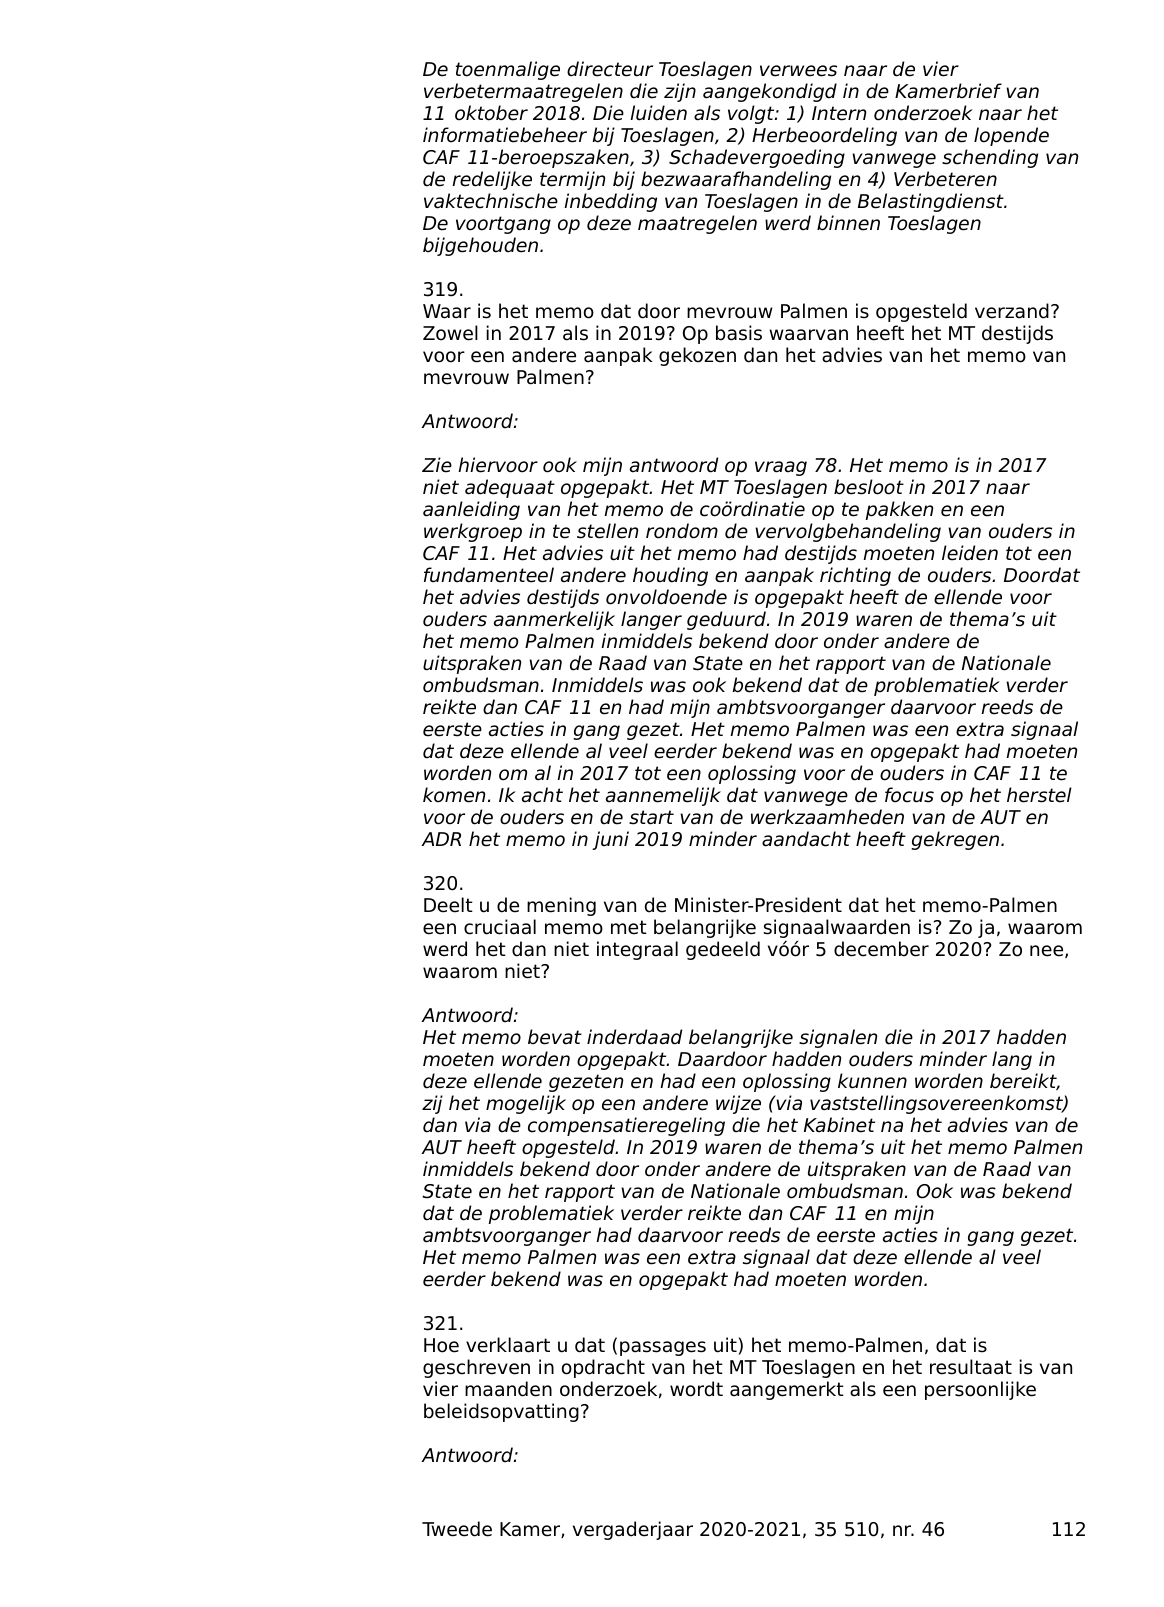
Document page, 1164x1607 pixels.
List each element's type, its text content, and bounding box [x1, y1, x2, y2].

text 320. [422, 873, 1087, 895]
text De toenmalige directeur Toeslagen verwees naar de vier verbetermaatregelen die zijn aangekondigd in de Kamerbrief van 11 oktober 2018. Die luiden als volgt: 1) Intern onderzoek naar het informatiebeheer bij Toeslagen, 2) Herbeoordeling van de lopende CAF 11-beroepszaken, 3) Schadevergoeding vanwege schending van de redelijke termijn bij bezwaarafhandeling en 4) Verbeteren vaktechnische inbedding van Toeslagen in de Belastingdienst. [422, 59, 1087, 213]
text Deelt u de mening van de Minister-President dat het memo-Palmen een cruciaal memo met belangrijke signaalwaarden is? Zo ja, waarom werd het dan niet integraal gedeeld vóór 5 december 2020? Zo nee, waarom niet? [422, 895, 1087, 983]
text Het memo bevat inderdaad belangrijke signalen die in 2017 hadden moeten worden opgepakt. Daardoor hadden ouders minder lang in deze ellende gezeten en had een oplossing kunnen worden bereikt, zij het mogelijk op een andere wijze (via vaststellingsovereenkomst) dan via de compensatieregeling die het Kabinet na het advies van de AUT heeft opgesteld. In 2019 waren de thema’s uit het memo Palmen inmiddels bekend door onder andere de uitspraken van de Raad van State en het rapport van de Nationale ombudsman. Ook was bekend dat de problematiek verder reikte dan CAF 11 en mijn ambtsvoorganger had daarvoor reeds de eerste acties in gang gezet. Het memo Palmen was een extra signaal dat deze ellende al veel eerder bekend was en opgepakt had moeten worden. [422, 1027, 1087, 1291]
text Hoe verklaart u dat (passages uit) het memo-Palmen, dat is geschreven in opdracht van het MT Toeslagen en het resultaat is van vier maanden onderzoek, wordt aangemerkt als een persoonlijke beleidsopvatting? [422, 1335, 1087, 1423]
text Waar is het memo dat door mevrouw Palmen is opgesteld verzand? Zowel in 2017 als in 2019? Op basis waarvan heeft het MT destijds voor een andere aanpak gekozen dan het advies van het memo van mevrouw Palmen? [422, 301, 1087, 389]
text De voortgang op deze maatregelen werd binnen Toeslagen bijgehouden. [422, 213, 1087, 257]
text Antwoord: [422, 1005, 1087, 1027]
text Zie hiervoor ook mijn antwoord op vraag 78. Het memo is in 2017 niet adequaat opgepakt. Het MT Toeslagen besloot in 2017 naar aanleiding van het memo de coördinatie op te pakken en een werkgroep in te stellen rondom de vervolgbehandeling van ouders in CAF 11. Het advies uit het memo had destijds moeten leiden tot een fundamenteel andere houding en aanpak richting de ouders. Doordat het advies destijds onvoldoende is opgepakt heeft de ellende voor ouders aanmerkelijk langer geduurd. In 2019 waren de thema’s uit het memo Palmen inmiddels bekend door onder andere de uitspraken van de Raad van State en het rapport van de Nationale ombudsman. Inmiddels was ook bekend dat de problematiek verder reikte dan CAF 11 en had mijn ambtsvoorganger daarvoor reeds de eerste acties in gang gezet. Het memo Palmen was een extra signaal dat deze ellende al veel eerder bekend was en opgepakt had moeten worden om al in 2017 tot een oplossing voor de ouders in CAF 11 te komen. Ik acht het aannemelijk dat vanwege de focus op het herstel voor de ouders en de start van de werkzaamheden van de AUT en ADR het memo in juni 2019 minder aandacht heeft gekregen. [422, 455, 1087, 851]
text 319. [422, 279, 1087, 301]
text Antwoord: [422, 1445, 1087, 1467]
text 321. [422, 1313, 1087, 1335]
text Antwoord: [422, 411, 1087, 433]
